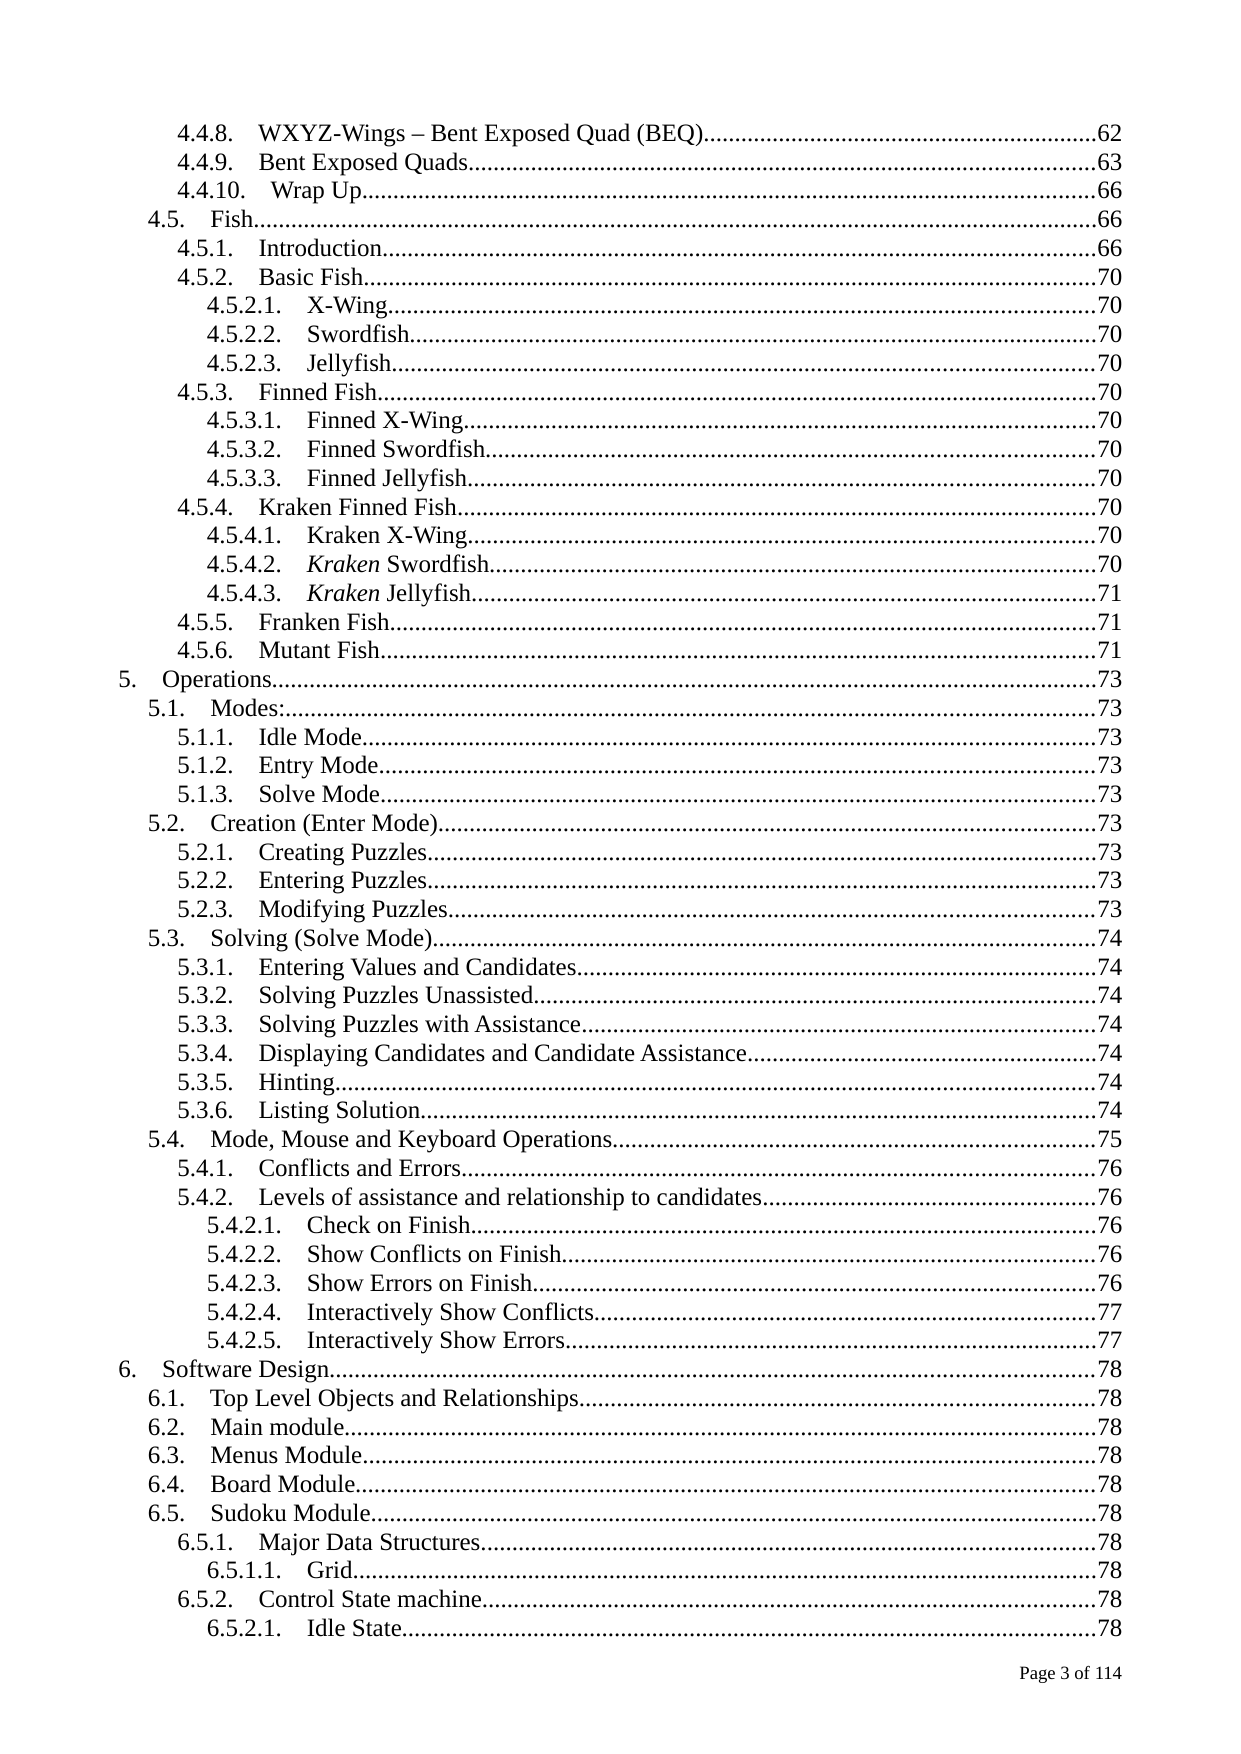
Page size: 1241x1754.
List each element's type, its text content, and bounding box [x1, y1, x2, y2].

text 4.4.9. Bent Exposed Quads 63 [177, 147, 1122, 176]
text 5.4.2.5. Interactively Show Errors 77 [207, 1326, 1122, 1354]
text 6.1. Top Level Objects and Relationships 78 [148, 1383, 1122, 1412]
text 6.2. Main module 78 [148, 1412, 1122, 1441]
text 6.4. Board Module 78 [148, 1469, 1122, 1498]
text 4.5.2. Basic Fish 70 [177, 262, 1122, 291]
text 5.4.2. Levels of assistance and relationship to candidates 76 [177, 1182, 1122, 1211]
text 4.5.4. Kraken Finned Fish 70 [177, 492, 1122, 521]
text 6.3. Menus Module 78 [148, 1441, 1122, 1469]
text 4.5.2.3. Jellyfish 70 [207, 348, 1122, 377]
text 4.5.2.1. X-Wing 70 [207, 291, 1122, 319]
text 4.5.4.2. Kraken Swordfish 70 [207, 549, 1122, 578]
text 5. Operations 73 [118, 664, 1122, 693]
text 5.2.2. Entering Puzzles 73 [177, 866, 1122, 894]
text 6.5.2. Control State machine 78 [177, 1584, 1122, 1613]
text 6. Software Design 78 [118, 1354, 1122, 1383]
text 5.3. Solving (Solve Mode) 74 [148, 923, 1122, 952]
text 6.5.1. Major Data Structures. 78 [177, 1527, 1122, 1556]
text 4.5.1. Introduction 66 [177, 233, 1122, 262]
text 5.3.6. Listing Solution 74 [177, 1096, 1122, 1124]
text 5.1.3. Solve Mode 73 [177, 779, 1122, 808]
text 5.4.1. Conflicts and Errors 76 [177, 1153, 1122, 1182]
text 4.5.3.2. Finned Swordfish 70 [207, 434, 1122, 463]
text 5.3.2. Solving Puzzles Unassisted 74 [177, 981, 1122, 1009]
text 5.3.1. Entering Values and Candidates 74 [177, 952, 1122, 981]
text 5.1.1. Idle Mode 73 [177, 722, 1122, 751]
text 5.4.2.3. Show Errors on Finish 76 [207, 1268, 1122, 1297]
text 5.3.4. Displaying Candidates and Candidate Assistance 74 [177, 1038, 1122, 1067]
text 5.2.1. Creating Puzzles 73 [177, 837, 1122, 866]
text 4.5.5. Franken Fish. 71 [177, 607, 1122, 636]
text 4.4.8. WXYZ-Wings – Bent Exposed Quad (BEQ) 62 [177, 118, 1122, 147]
text 4.4.10. Wrap Up. 66 [177, 176, 1122, 204]
text 5.1. Modes: 73 [148, 693, 1122, 722]
text 5.4.2.2. Show Conflicts on Finish 76 [207, 1239, 1122, 1268]
text 5.4. Mode, Mouse and Keyboard Operations 75 [148, 1124, 1122, 1153]
text 4.5.3.1. Finned X-Wing 70 [207, 406, 1122, 434]
text 4.5.3.3. Finned Jellyfish 70 [207, 463, 1122, 492]
text 6.5. Sudoku Module 78 [148, 1498, 1122, 1527]
text 4.5.4.1. Kraken X-Wing 70 [207, 521, 1122, 549]
text 4.5.6. Mutant Fish 71 [177, 636, 1122, 664]
text 5.3.5. Hinting 74 [177, 1067, 1122, 1096]
text 5.3.3. Solving Puzzles with Assistance 74 [177, 1009, 1122, 1038]
text 4.5.2.2. Swordfish 70 [207, 319, 1122, 348]
text 5.1.2. Entry Mode 73 [177, 751, 1122, 779]
text 4.5. Fish 66 [148, 204, 1122, 233]
text 5.4.2.4. Interactively Show Conflicts 77 [207, 1297, 1122, 1326]
text 6.5.2.1. Idle State 78 [207, 1613, 1122, 1642]
text 5.4.2.1. Check on Finish. 76 [207, 1211, 1122, 1239]
text 5.2.3. Modifying Puzzles 73 [177, 894, 1122, 923]
text 5.2. Creation (Enter Mode) 73 [148, 808, 1122, 837]
text 4.5.3. Finned Fish 70 [177, 377, 1122, 406]
text 6.5.1.1. Grid. 78 [207, 1556, 1122, 1584]
text 4.5.4.3. Kraken Jellyfish 71 [207, 578, 1122, 607]
